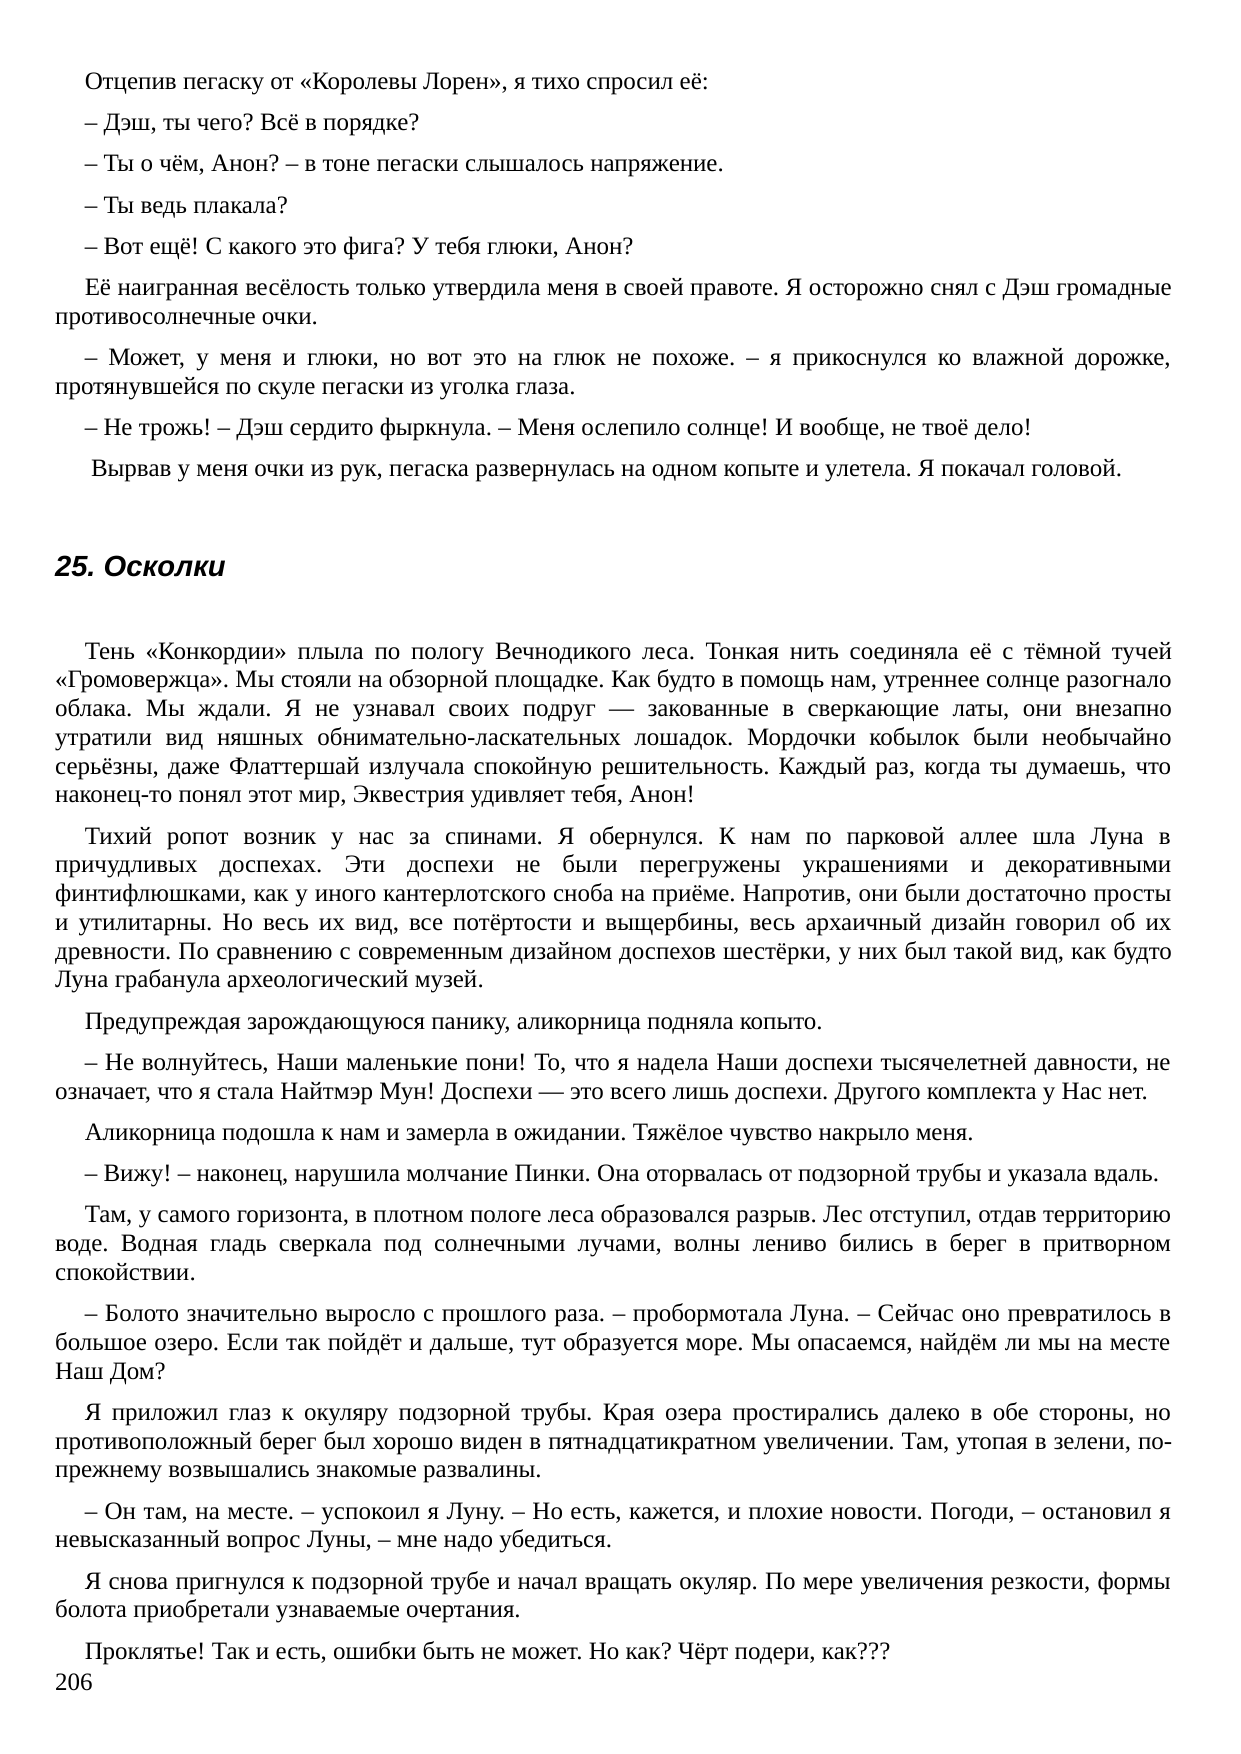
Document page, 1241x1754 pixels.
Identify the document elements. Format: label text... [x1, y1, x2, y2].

text Аликорница подошла к нам и замерла в ожидании. Тяжёлое чувство накрыло меня. [55, 1117, 1173, 1146]
text – Не волнуйтесь, Наши маленькие пони! То, что я надела Наши доспехи тысячелетней давности, не означает, что я стала Найтмэр Мун! Доспехи — это всего лишь доспехи. Другого комплекта у Нас нет. [55, 1047, 1173, 1104]
text Тихий ропот возник у нас за спинами. Я обернулся. К нам по парковой аллее шла Луна в причудливых доспехах. Эти доспехи не были перегружены украшениями и декоративными финтифлюшками, как у иного кантерлотского сноба на приёме. Напротив, они были достаточно просты и утилитарны. Но весь их вид, все потёртости и выщербины, весь архаичный дизайн говорил об их древности. По сравнению с современным дизайном доспехов шестёрки, у них был такой вид, как будто Луна грабанула археологический музей. [55, 821, 1173, 993]
text Тень «Конкордии» плыла по пологу Вечнодикого леса. Тонкая нить соединяла её с тёмной тучей «Громовержца». Мы стояли на обзорной площадке. Как будто в помощь нам, утреннее солнце разогнало облака. Мы ждали. Я не узнавал своих подруг — закованные в сверкающие латы, они внезапно утратили вид няшных обнимательно-ласкательных лошадок. Мордочки кобылок были необычайно серьёзны, даже Флаттершай излучала спокойную решительность. Каждый раз, когда ты думаешь, что наконец-то понял этот мир, Эквестрия удивляет тебя, Анон! [55, 636, 1173, 808]
text – Может, у меня и глюки, но вот это на глюк не похоже. – я прикоснулся ко влажной дорожке, протянувшейся по скуле пегаски из уголка глаза. [55, 342, 1173, 400]
text – Он там, на месте. – успокоил я Луну. – Но есть, кажется, и плохие новости. Погоди, – остановил я невысказанный вопрос Луны, – мне надо убедиться. [55, 1496, 1173, 1553]
text – Не трожь! – Дэш сердито фыркнула. – Меня ослепило солнце! И вообще, не твоё дело! [55, 412, 1173, 441]
text – Ты о чём, Анон? – в тоне пегаски слышалось напряжение. [55, 148, 1173, 177]
text – Дэш, ты чего? Всё в порядке? [55, 107, 1173, 136]
text Предупреждая зарождающуюся панику, аликорница подняла копыто. [55, 1006, 1173, 1034]
text – Ты ведь плакала? [55, 190, 1173, 218]
text Проклятье! Так и есть, ошибки быть не может. Но как? Чёрт подери, как??? [55, 1636, 1173, 1664]
text – Болото значительно выросло с прошлого раза. – пробормотала Луна. – Сейчас оно превратилось в большое озеро. Если так пойдёт и дальше, тут образуется море. Мы опасаемся, найдём ли мы на месте Наш Дом? [55, 1298, 1173, 1384]
subtitle 25. Осколки [55, 548, 1173, 582]
text Там, у самого горизонта, в плотном пологе леса образовался разрыв. Лес отступил, отдав территорию воде. Водная гладь сверкала под солнечными лучами, волны лениво бились в берег в притворном спокойствии. [55, 1199, 1173, 1286]
text Её наигранная весёлость только утвердила меня в своей правоте. Я осторожно снял с Дэш громадные противосолнечные очки. [55, 272, 1173, 330]
text – Вот ещё! С какого это фига? У тебя глюки, Анон? [55, 231, 1173, 260]
text Вырвав у меня очки из рук, пегаска развернулась на одном копыте и улетела. Я покачал головой. [55, 453, 1173, 482]
text Отцепив пегаску от «Королевы Лорен», я тихо спросил её: [55, 66, 1173, 95]
text – Вижу! – наконец, нарушила молчание Пинки. Она оторвалась от подзорной трубы и указала вдаль. [55, 1158, 1173, 1187]
text Я снова пригнулся к подзорной трубе и начал вращать окуляр. По мере увеличения резкости, формы болота приобретали узнаваемые очертания. [55, 1566, 1173, 1623]
text Я приложил глаз к окуляру подзорной трубы. Края озера простирались далеко в обе стороны, но противоположный берег был хорошо виден в пятнадцатикратном увеличении. Там, утопая в зелени, по-прежнему возвышались знакомые развалины. [55, 1397, 1173, 1483]
